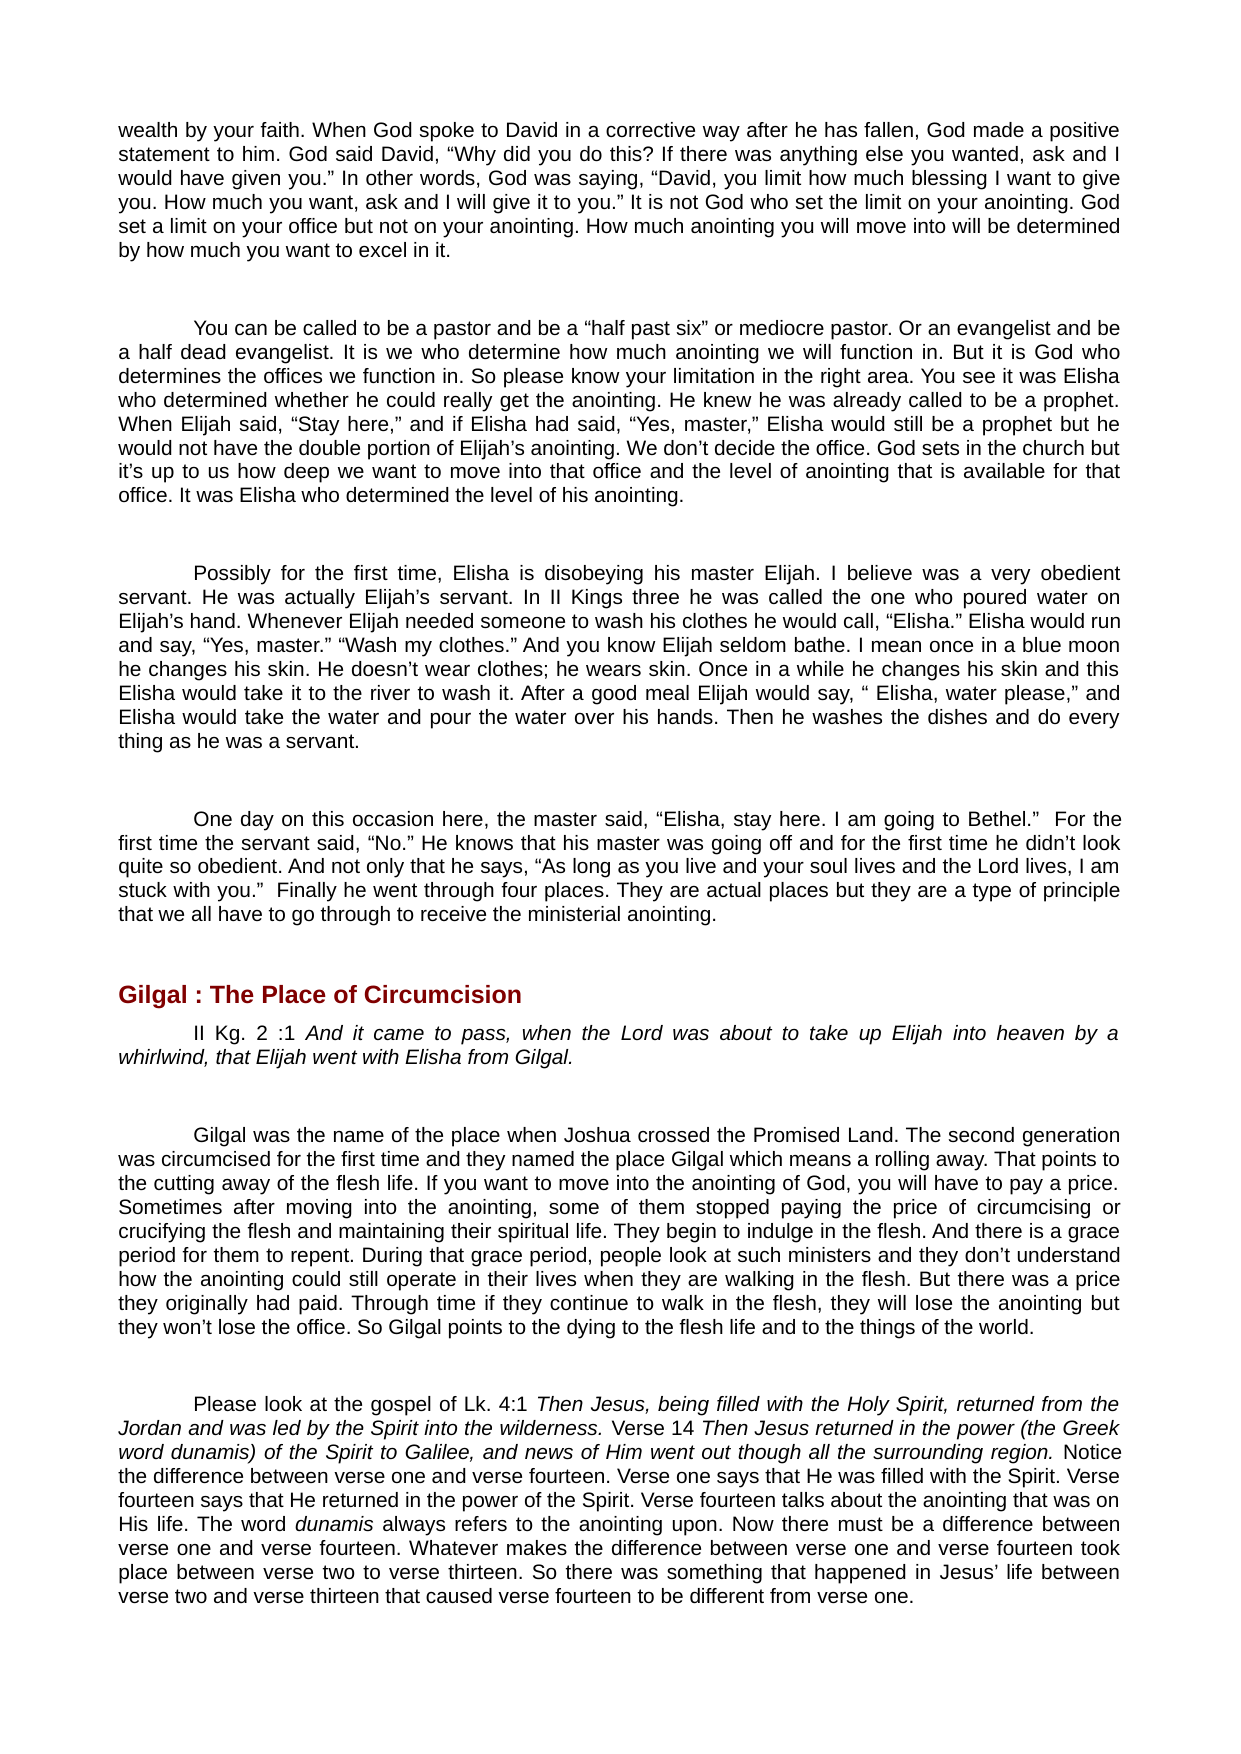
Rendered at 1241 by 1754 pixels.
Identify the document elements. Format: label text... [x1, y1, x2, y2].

text Possibly for the first time, Elisha is disobeying his master Elijah. I believe was a very obedient servant. He was actually Elijah’s servant. In II Kings three he was called the one who poured water on Elijah’s hand. Whenever Elijah needed someone to wash his clothes he would call, “Elisha.” Elisha would run and say, “Yes, master.” “Wash my clothes.” And you know Elijah seldom bathe. I mean once in a blue moon he changes his skin. He doesn’t wear clothes; he wears skin. Once in a while he changes his skin and this Elisha would take it to the river to wash it. After a good meal Elijah would say, “ Elisha, water please,” and Elisha would take the water and pour the water over his hands. Then he washes the dishes and do every thing as he was a servant. [118, 561, 1122, 753]
text You can be called to be a pastor and be a “half past six” or mediocre pastor. Or an evangelist and be a half dead evangelist. It is we who determine how much anointing we will function in. But it is God who determines the offices we function in. So please know your limitation in the right area. You see it was Elisha who determined whether he could really get the anointing. He knew he was already called to be a prophet. When Elijah said, “Stay here,” and if Elisha had said, “Yes, master,” Elisha would still be a prophet but he would not have the double portion of Elijah’s anointing. We don’t decide the office. God sets in the church but it’s up to us how deep we want to move into that office and the level of anointing that is available for that office. It was Elisha who determined the level of his anointing. [118, 316, 1122, 507]
text One day on this occasion here, the master said, “Elisha, stay here. I am going to Bethel.” For the first time the servant said, “No.” He knows that his master was going off and for the first time he didn’t look quite so obedient. And not only that he says, “As long as you live and your soul lives and the Lord lives, I am stuck with you.” Finally he went through four places. They are actual places but they are a type of principle that we all have to go through to receive the ministerial anointing. [118, 806, 1122, 926]
text II Kg. 2 :1 And it came to pass, when the Lord was about to take up Elijah into heaven by a whirlwind, that Elijah went with Elisha from Gilgal. [118, 1021, 1122, 1069]
text Gilgal was the name of the place when Joshua crossed the Promised Land. The second generation was circumcised for the first time and they named the place Gilgal which means a rolling away. That points to the cutting away of the flesh life. If you want to move into the anointing of God, you will have to pay a price. Sometimes after moving into the anointing, some of them stopped paying the price of circumcising or crucifying the flesh and maintaining their spiritual life. They begin to indulge in the flesh. And there is a grace period for them to repent. During that grace period, people look at such ministers and they don’t understand how the anointing could still operate in their lives when they are walking in the flesh. But there was a price they originally had paid. Through time if they continue to walk in the flesh, they will lose the anointing but they won’t lose the office. So Gilgal points to the dying to the flesh life and to the things of the world. [118, 1123, 1122, 1338]
text Please look at the gospel of Lk. 4:1 Then Jesus, being filled with the Holy Spirit, returned from the Jordan and was led by the Spirit into the wilderness. Verse 14 Then Jesus returned in the power (the Greek word dunamis) of the Spirit to Galilee, and news of Him went out though all the surrounding region. Notice the difference between verse one and verse fourteen. Verse one says that He was filled with the Spirit. Verse fourteen says that He returned in the power of the Spirit. Verse fourteen talks about the anointing that was on His life. The word dunamis always refers to the anointing upon. Now there must be a difference between verse one and verse fourteen. Whatever makes the difference between verse one and verse fourteen took place between verse two to verse thirteen. So there was something that happened in Jesus’ life between verse two and verse thirteen that caused verse fourteen to be different from verse one. [118, 1392, 1122, 1608]
text wealth by your faith. When God spoke to David in a corrective way after he has fallen, God made a positive statement to him. God said David, “Why did you do this? If there was anything else you wanted, ask and I would have given you.” In other words, God was saying, “David, you limit how much blessing I want to give you. How much you want, ask and I will give it to you.” It is not God who set the limit on your anointing. God set a limit on your office but not on your anointing. How much anointing you will move into will be determined by how much you want to excel in it. [118, 118, 1122, 262]
text Gilgal : The Place of Circumcision [118, 980, 1122, 1009]
